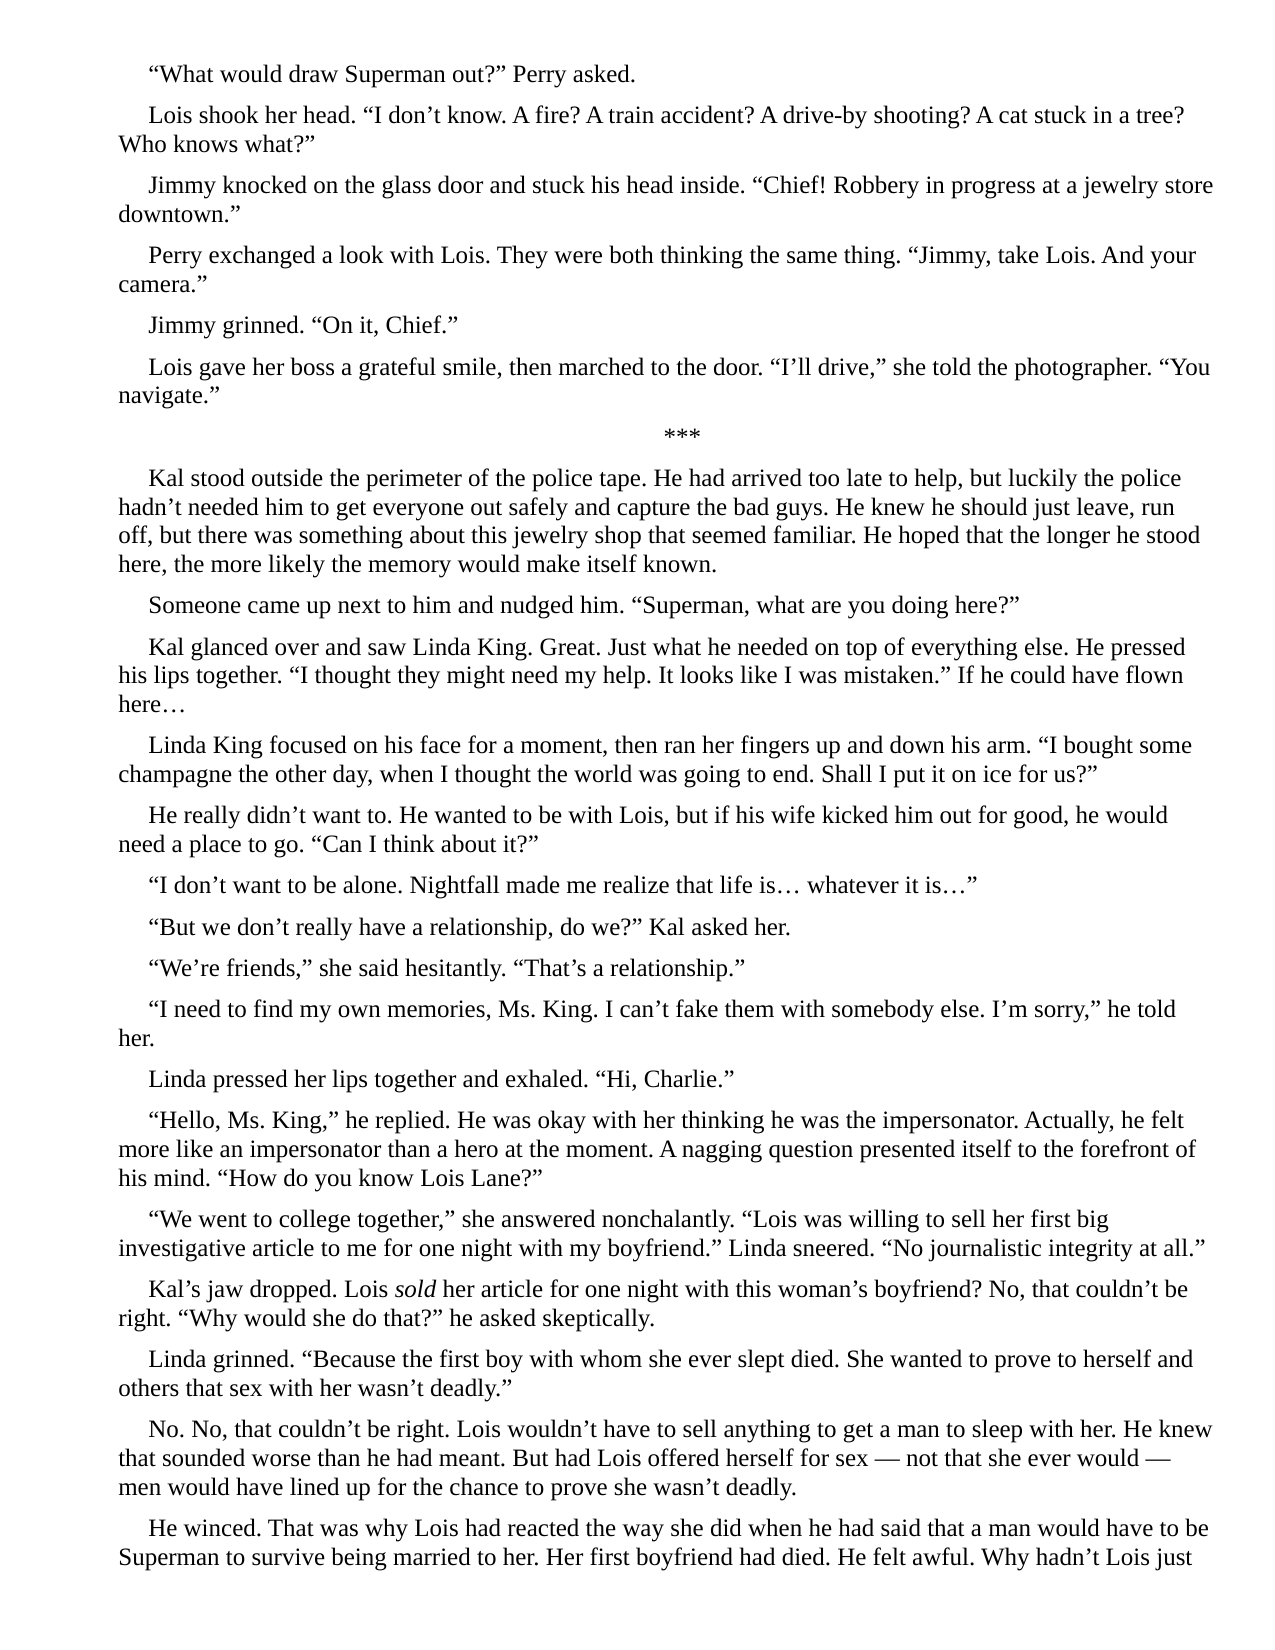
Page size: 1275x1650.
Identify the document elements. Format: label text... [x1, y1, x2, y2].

text Linda grinned. “Because the first boy with whom she ever slept died. She wanted to prove to herself and others that sex with her wasn’t deadly.” [118, 1344, 1216, 1402]
text *** [118, 422, 1216, 450]
text “Hello, Ms. King,” he replied. He was okay with her thinking he was the impersonator. Actually, he felt more like an impersonator than a hero at the moment. A nagging question presented itself to the forefront of his mind. “How do you know Lois Lane?” [118, 1105, 1216, 1192]
text Kal stood outside the perimeter of the police tape. He had arrived too late to help, but luckily the police hadn’t needed him to get everyone out safely and capture the bad guys. He knew he should just leave, run off, but there was something about this jewelry shop that seemed familiar. He hoped that the longer he stood here, the more likely the memory would make itself known. [118, 463, 1216, 578]
text Jimmy grinned. “On it, Chief.” [118, 310, 1216, 339]
text Perry exchanged a look with Lois. They were both thinking the same thing. “Jimmy, take Lois. And your camera.” [118, 240, 1216, 298]
text Lois shook her head. “I don’t know. A fire? A train accident? A drive-by shooting? A cat stuck in a tree? Who knows what?” [118, 100, 1216, 158]
text Lois gave her boss a grateful smile, then marched to the door. “I’ll drive,” she told the photographer. “You navigate.” [118, 352, 1216, 409]
text “I need to find my own memories, Ms. King. I can’t fake them with somebody else. I’m sorry,” he told her. [118, 994, 1216, 1052]
text Kal glanced over and saw Linda King. Great. Just what he needed on top of everything else. He pressed his lips together. “I thought they might need my help. It looks like I was mistaken.” If he could have flown here… [118, 632, 1216, 718]
text Jimmy knocked on the glass door and stuck his head inside. “Chief! Robbery in progress at a jewelry store downtown.” [118, 170, 1216, 228]
text Kal’s jaw dropped. Lois sold her article for one night with this woman’s boyfriend? No, that couldn’t be right. “Why would she do that?” he asked skeptically. [118, 1274, 1216, 1332]
text “I don’t want to be alone. Nightfall made me realize that life is… whatever it is…” [118, 870, 1216, 899]
text “But we don’t really have a relationship, do we?” Kal asked her. [118, 912, 1216, 940]
text Linda pressed her lips together and exhaled. “Hi, Charlie.” [118, 1064, 1216, 1093]
text He winced. That was why Lois had reacted the way she did when he had said that a man would have to be Superman to survive being married to her. Her first boyfriend had died. He felt awful. Why hadn’t Lois just [118, 1513, 1216, 1570]
text Linda King focused on his face for a moment, then ran her fingers up and down his arm. “I bought some champagne the other day, when I thought the world was going to end. Shall I put it on ice for us?” [118, 730, 1216, 788]
text “We’re friends,” she said hesitantly. “That’s a relationship.” [118, 953, 1216, 982]
text “What would draw Superman out?” Perry asked. [118, 59, 1216, 88]
text He really didn’t want to. He wanted to be with Lois, but if his wife kicked him out for good, he would need a place to go. “Can I think about it?” [118, 800, 1216, 858]
text Someone came up next to him and nudged him. “Superman, what are you doing here?” [118, 590, 1216, 619]
text “We went to college together,” she answered nonchalantly. “Lois was willing to sell her first big investigative article to me for one night with my boyfriend.” Linda sneered. “No journalistic integrity at all.” [118, 1204, 1216, 1262]
text No. No, that couldn’t be right. Lois wouldn’t have to sell anything to get a man to sleep with her. He knew that sounded worse than he had meant. But had Lois offered herself for sex — not that she ever would — men would have lined up for the chance to prove she wasn’t deadly. [118, 1414, 1216, 1500]
